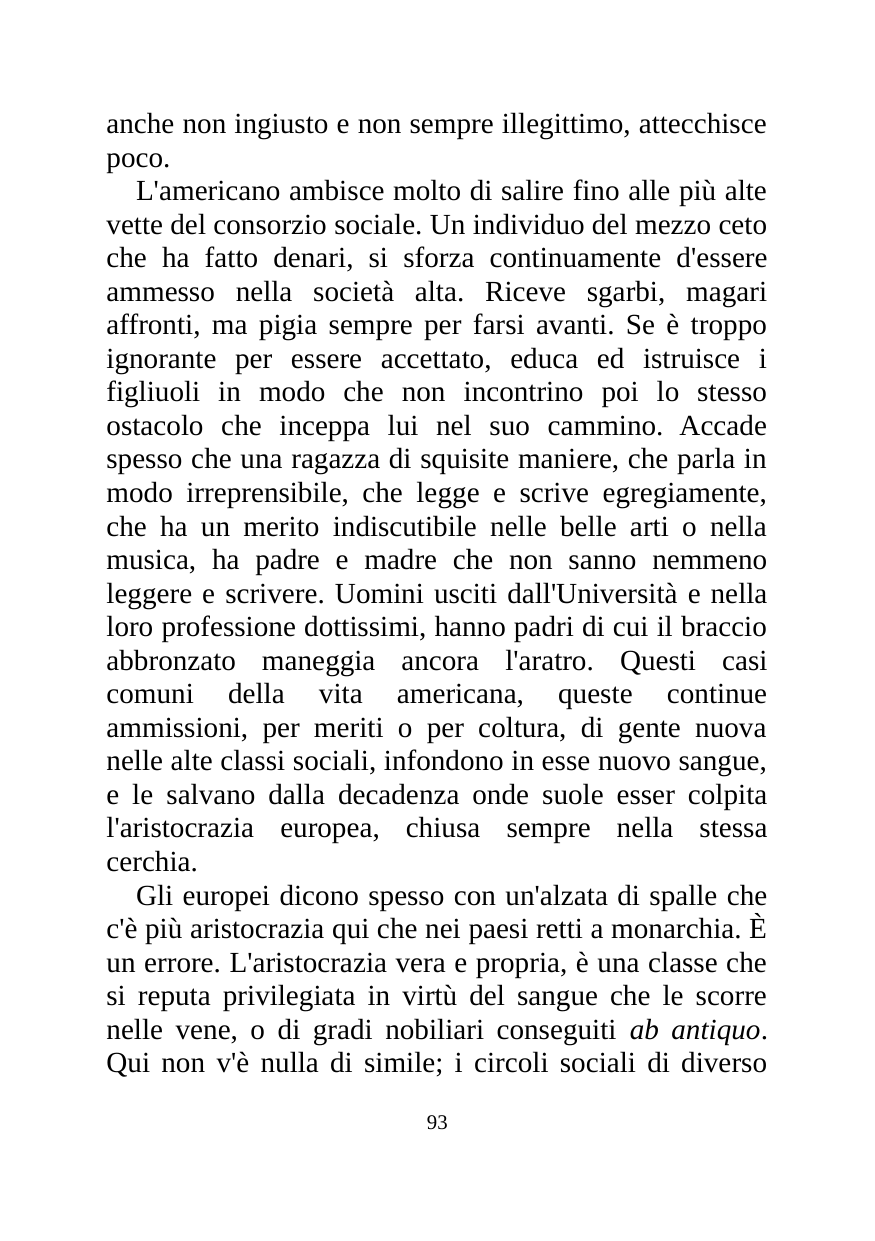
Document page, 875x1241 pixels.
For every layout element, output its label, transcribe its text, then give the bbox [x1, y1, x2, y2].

text Gli europei dicono spesso con un'alzata di spalle che c'è più aristocrazia qui che nei paesi retti a monarchia. È un errore. L'aristocrazia vera e propria, è una classe che si reputa privilegiata in virtù del sangue che le scorre nelle vene, o di gradi nobiliari conseguiti ab antiquo. Qui non v'è nulla di simile; i circoli sociali di diverso [106, 878, 768, 1079]
text anche non ingiusto e non sempre illegittimo, attecchisce poco. [106, 106, 768, 173]
text L'americano ambisce molto di salire fino alle più alte vette del consorzio sociale. Un individuo del mezzo ceto che ha fatto denari, si sforza continuamente d'essere ammesso nella società alta. Riceve sgarbi, magari affronti, ma pigia sempre per farsi avanti. Se è troppo ignorante per essere accettato, educa ed istruisce i figliuoli in modo che non incontrino poi lo stesso ostacolo che inceppa lui nel suo cammino. Accade spesso che una ragazza di squisite maniere, che parla in modo irreprensibile, che legge e scrive egregiamente, che ha un merito indiscutibile nelle belle arti o nella musica, ha padre e madre che non sanno nemmeno leggere e scrivere. Uomini usciti dall'Università e nella loro professione dottissimi, hanno padri di cui il braccio abbronzato maneggia ancora l'aratro. Questi casi comuni della vita americana, queste continue ammissioni, per meriti o per coltura, di gente nuova nelle alte classi sociali, infondono in esse nuovo sangue, e le salvano dalla decadenza onde suole esser colpita l'aristocrazia europea, chiusa sempre nella stessa cerchia. [106, 173, 768, 878]
